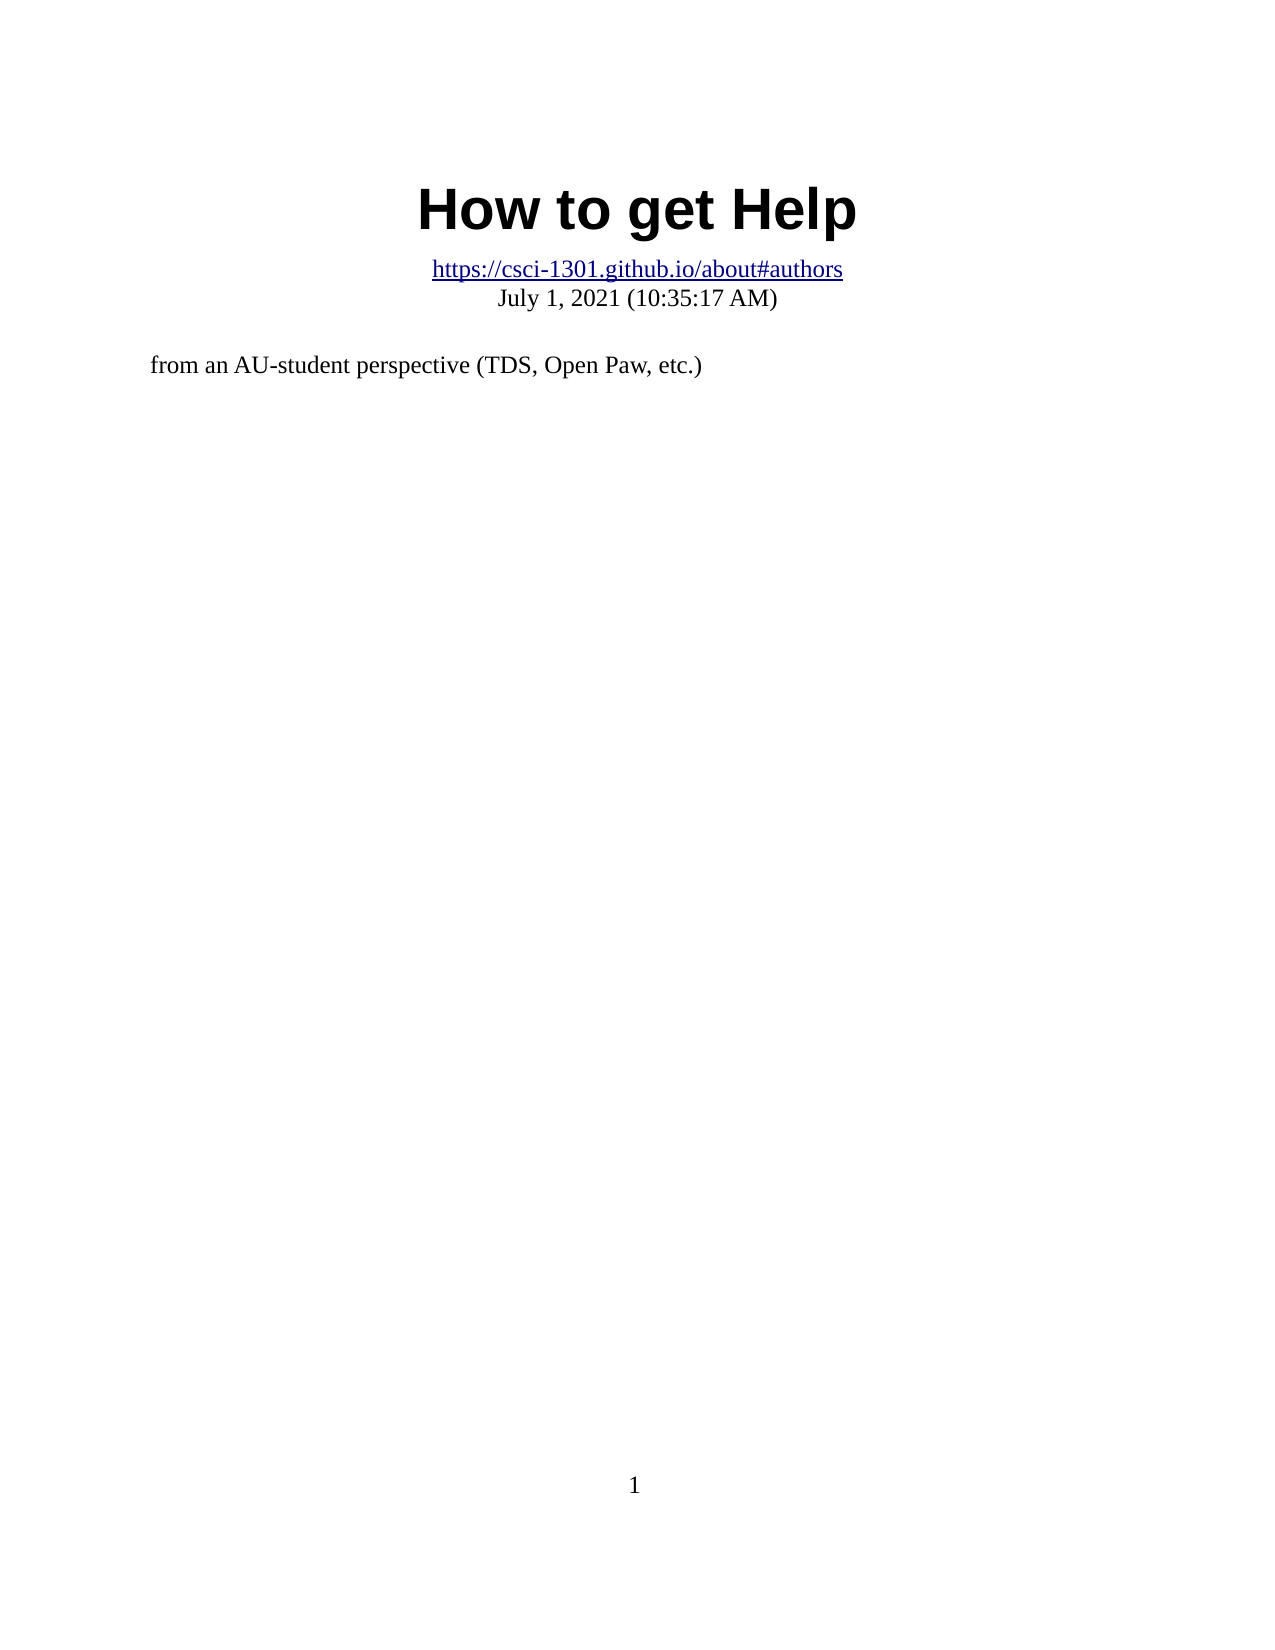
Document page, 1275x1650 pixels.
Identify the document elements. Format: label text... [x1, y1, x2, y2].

title How to get Help [150, 175, 1125, 242]
text July 1, 2021 (10:35:17 AM) [150, 283, 1125, 312]
text from an AU-student perspective (TDS, Open Paw, etc.) [150, 350, 1125, 378]
text https://csci-1301.github.io/about#authors [150, 254, 1125, 283]
